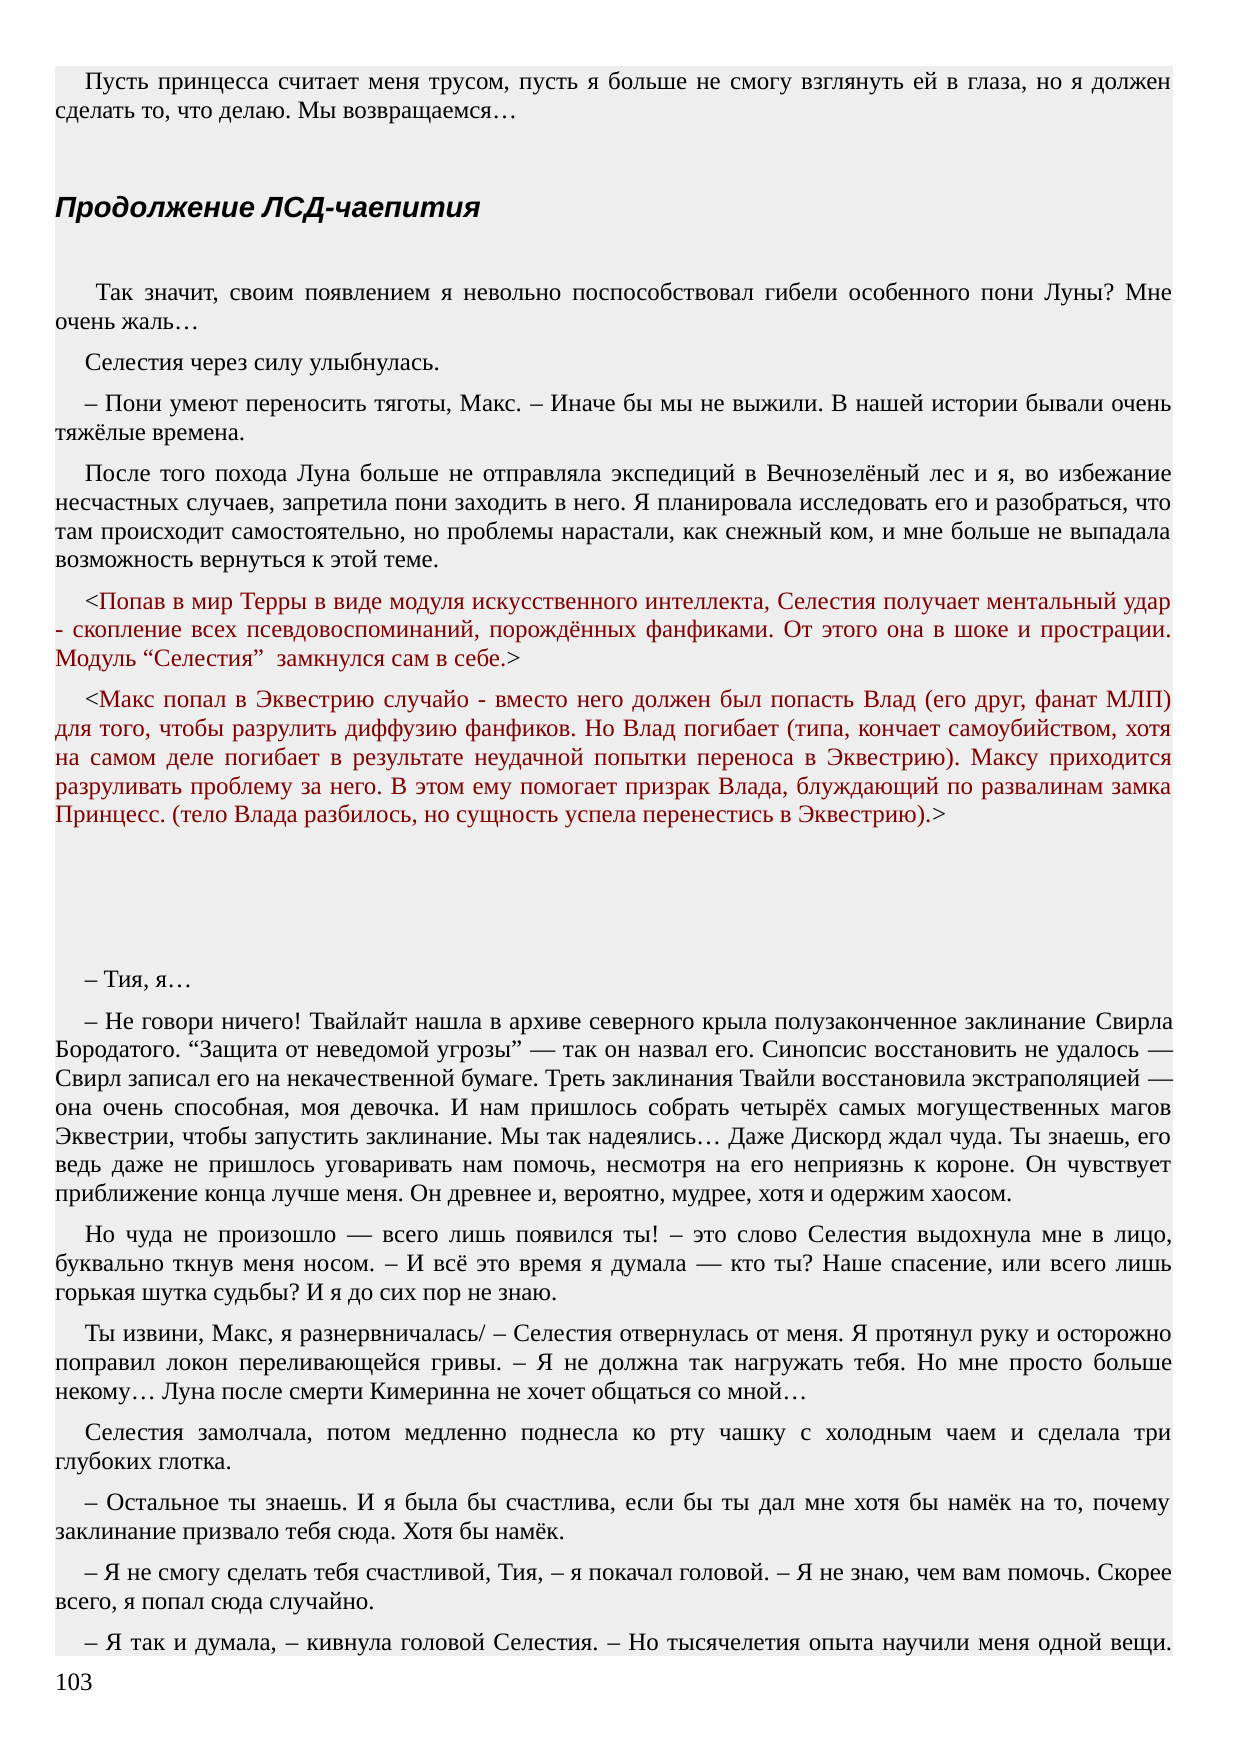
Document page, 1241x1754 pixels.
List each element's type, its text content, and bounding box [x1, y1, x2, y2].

text Так значит, своим появлением я невольно поспособствовал гибели особенного пони Луны? Мне очень жаль… [55, 277, 1173, 334]
text Селестия замолчала, потом медленно поднесла ко рту чашку с холодным чаем и сделала три глубоких глотка. [55, 1417, 1173, 1474]
text – Я так и думала, – кивнула головой Селестия. – Но тысячелетия опыта научили меня одной вещи. [55, 1627, 1173, 1656]
text – Пони умеют переносить тяготы, Макс. – Иначе бы мы не выжили. В нашей истории бывали очень тяжёлые времена. [55, 388, 1173, 446]
text – Я не смогу сделать тебя счастливой, Тия, – я покачал головой. – Я не знаю, чем вам помочь. Скорее всего, я попал сюда случайно. [55, 1557, 1173, 1614]
text <Попав в мир Терры в виде модуля искусственного интеллекта, Селестия получает ментальный удар - скопление всех псевдовоспоминаний, порождённых фанфиками. От этого она в шоке и прострации. Модуль “Селестия” замкнулся сам в себе.> [55, 586, 1173, 672]
subtitle Продолжение ЛСД-чаепития [55, 190, 1173, 223]
text <Макс попал в Эквестрию случайо - вместо него должен был попасть Влад (его друг, фанат МЛП) для того, чтобы разрулить диффузию фанфиков. Но Влад погибает (типа, кончает самоубийством, хотя на самом деле погибает в результате неудачной попытки переноса в Эквестрию). Максу приходится разруливать проблему за него. В этом ему помогает призрак Влада, блуждающий по развалинам замка Принцесс. (тело Влада разбилось, но сущность успела перенестись в Эквестрию).> [55, 684, 1173, 828]
text Пусть принцесса считает меня трусом, пусть я больше не смогу взглянуть ей в глаза, но я должен сделать то, что делаю. Мы возвращаемся… [55, 66, 1173, 123]
text – Остальное ты знаешь. И я была бы счастлива, если бы ты дал мне хотя бы намёк на то, почему заклинание призвало тебя сюда. Хотя бы намёк. [55, 1487, 1173, 1544]
text – Не говори ничего! Твайлайт нашла в архиве северного крыла полузаконченное заклинание Cвирла Бородатого. “Защита от неведомой угрозы” — так он назвал его. Синопсис восстановить не удалось — Свирл записал его на некачественной бумаге. Треть заклинания Твайли восстановила экстраполяцией — она очень способная, моя девочка. И нам пришлось собрать четырёх самых могущественных магов Эквестрии, чтобы запустить заклинание. Мы так надеялись… Даже Дискорд ждал чуда. Ты знаешь, его ведь даже не пришлось уговаривать нам помочь, несмотря на его неприязнь к короне. Он чувствует приближение конца лучше меня. Он древнее и, вероятно, мудрее, хотя и одержим хаосом. [55, 1006, 1173, 1207]
text Селестия через силу улыбнулась. [55, 347, 1173, 376]
text После того похода Луна больше не отправляла экспедиций в Вечнозелёный лес и я, во избежание несчастных случаев, запретила пони заходить в него. Я планировала исследовать его и разобраться, что там происходит самостоятельно, но проблемы нарастали, как снежный ком, и мне больше не выпадала возможность вернуться к этой теме. [55, 458, 1173, 573]
text – Тия, я… [55, 964, 1173, 993]
text Ты извини, Макс, я разнервничалась/ – Селестия отвернулась от меня. Я протянул руку и осторожно поправил локон переливающейся гривы. – Я не должна так нагружать тебя. Но мне просто больше некому… Луна после смерти Кимеринна не хочет общаться со мной… [55, 1318, 1173, 1404]
text Но чуда не произошло — всего лишь появился ты! – это слово Селестия выдохнула мне в лицо, буквально ткнув меня носом. – И всё это время я думала — кто ты? Наше спасение, или всего лишь горькая шутка судьбы? И я до сих пор не знаю. [55, 1219, 1173, 1306]
